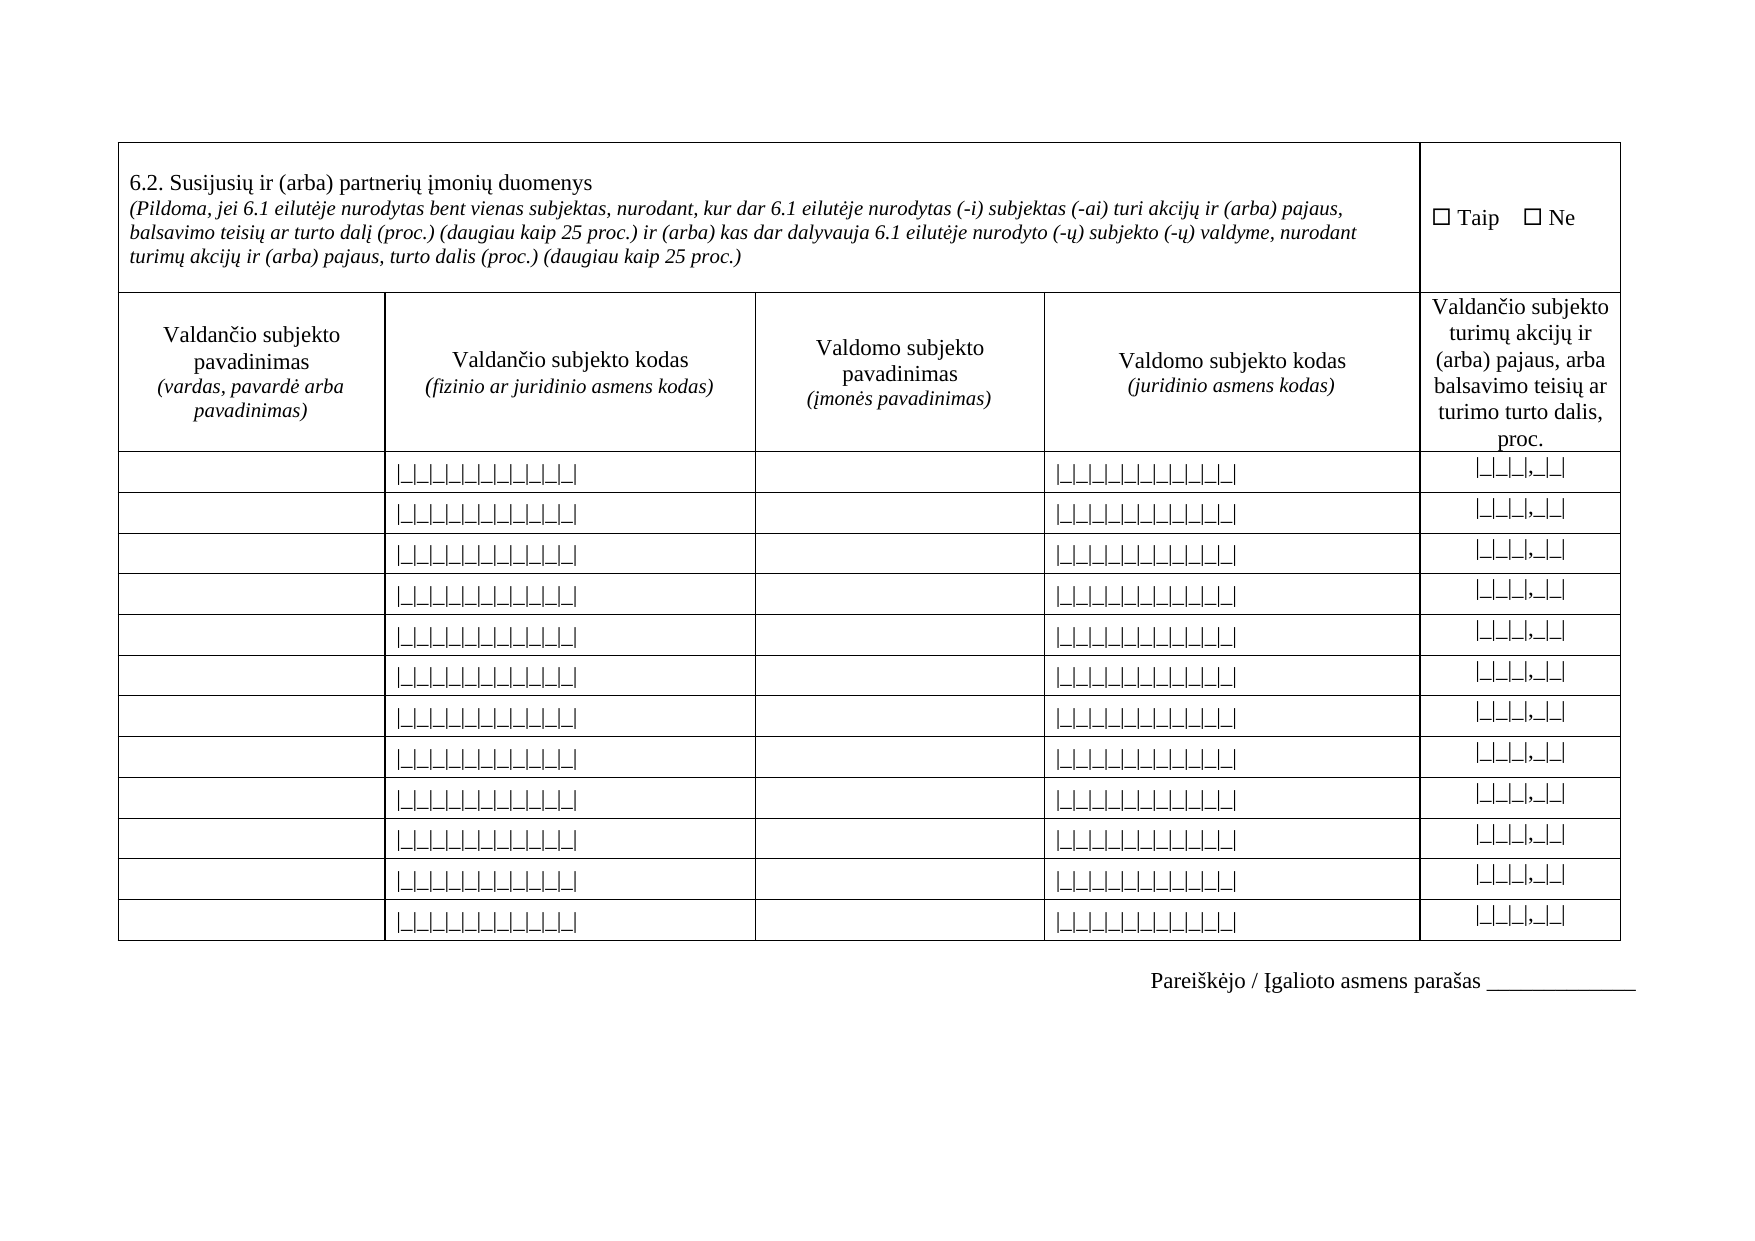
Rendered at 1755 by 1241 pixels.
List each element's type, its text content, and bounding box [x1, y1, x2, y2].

table_cell [119, 574, 384, 614]
table_cell [756, 819, 1044, 858]
table_cell |_|_|_|_|_|_|_|_|_|_|_| [1045, 900, 1419, 940]
table_cell [756, 615, 1044, 655]
table_cell |_|_|_|,_|_| [1421, 778, 1620, 818]
table_cell [756, 656, 1044, 695]
table_cell |_|_|_|_|_|_|_|_|_|_|_| [386, 900, 755, 940]
table_header 6.2. Susijusių ir (arba) partnerių įmonių duomenys (Pildoma, jei 6.1 eilutėje nurodytas bent vienas subjektas, nurodant, kur dar 6.1 eilutėje nurodytas (-i) subjektas (-ai) turi akcijų ir (arba) pajaus, balsavimo teisių ar turto dalį (proc.) (daugiau kaip 25 proc.) ir (arba) kas dar dalyvauja 6.1 eilutėje nurodyto (-ų) subjekto (-ų) valdyme, nurodant turimų akcijų ir (arba) pajaus, turto dalis (proc.) (daugiau kaip 25 proc.) [119, 143, 1419, 292]
table_cell [119, 737, 384, 777]
table_cell |_|_|_|_|_|_|_|_|_|_|_| [1045, 737, 1419, 777]
table_cell |_|_|_|_|_|_|_|_|_|_|_| [1045, 696, 1419, 736]
table_cell |_|_|_|,_|_| [1421, 737, 1620, 777]
table_header  Taip  Ne [1421, 143, 1620, 292]
table_cell |_|_|_|,_|_| [1421, 493, 1620, 532]
table_cell [756, 452, 1044, 492]
table_cell [119, 615, 384, 655]
table_cell |_|_|_|_|_|_|_|_|_|_|_| [1045, 452, 1419, 492]
table_cell Valdomo subjekto kodas (juridinio asmens kodas) [1045, 293, 1419, 451]
table_cell |_|_|_|_|_|_|_|_|_|_|_| [1045, 493, 1419, 532]
table_cell |_|_|_|_|_|_|_|_|_|_|_| [386, 737, 755, 777]
table_cell Valdančio subjekto kodas (fizinio ar juridinio asmens kodas) [386, 293, 755, 451]
table_cell [756, 737, 1044, 777]
table_cell |_|_|_|,_|_| [1421, 696, 1620, 736]
table_cell |_|_|_|_|_|_|_|_|_|_|_| [386, 574, 755, 614]
table_cell |_|_|_|_|_|_|_|_|_|_|_| [1045, 615, 1419, 655]
table_cell |_|_|_|_|_|_|_|_|_|_|_| [386, 493, 755, 532]
table_cell |_|_|_|,_|_| [1421, 574, 1620, 614]
table_cell |_|_|_|_|_|_|_|_|_|_|_| [1045, 819, 1419, 858]
table_cell [756, 534, 1044, 573]
table_cell |_|_|_|_|_|_|_|_|_|_|_| [386, 859, 755, 899]
table_cell |_|_|_|,_|_| [1421, 819, 1620, 858]
table_cell |_|_|_|_|_|_|_|_|_|_|_| [386, 819, 755, 858]
table_cell |_|_|_|_|_|_|_|_|_|_|_| [386, 534, 755, 573]
table_cell |_|_|_|,_|_| [1421, 859, 1620, 899]
table_cell |_|_|_|_|_|_|_|_|_|_|_| [386, 778, 755, 818]
table_cell Valdomo subjekto pavadinimas (įmonės pavadinimas) [756, 293, 1044, 451]
table_cell |_|_|_|_|_|_|_|_|_|_|_| [1045, 859, 1419, 899]
text Pareiškėjo / Įgalioto asmens parašas _____________ [118, 967, 1636, 993]
table_cell [756, 696, 1044, 736]
table_cell |_|_|_|_|_|_|_|_|_|_|_| [386, 696, 755, 736]
table_cell |_|_|_|,_|_| [1421, 656, 1620, 695]
table_cell |_|_|_|,_|_| [1421, 534, 1620, 573]
table_cell [119, 819, 384, 858]
table_cell [119, 534, 384, 573]
table_cell |_|_|_|_|_|_|_|_|_|_|_| [386, 452, 755, 492]
table_cell |_|_|_|_|_|_|_|_|_|_|_| [1045, 534, 1419, 573]
table_cell |_|_|_|_|_|_|_|_|_|_|_| [386, 656, 755, 695]
table_cell |_|_|_|_|_|_|_|_|_|_|_| [1045, 778, 1419, 818]
table_cell [119, 452, 384, 492]
table_cell [756, 900, 1044, 940]
table_cell |_|_|_|_|_|_|_|_|_|_|_| [386, 615, 755, 655]
table_cell [119, 696, 384, 736]
table_cell [756, 778, 1044, 818]
table_cell [756, 859, 1044, 899]
table_cell [756, 574, 1044, 614]
table_cell [119, 778, 384, 818]
table_cell [756, 493, 1044, 532]
table_cell Valdančio subjekto turimų akcijų ir (arba) pajaus, arba balsavimo teisių ar turimo turto dalis, proc. [1421, 293, 1620, 451]
table_cell |_|_|_|_|_|_|_|_|_|_|_| [1045, 656, 1419, 695]
table_cell [119, 656, 384, 695]
table_cell |_|_|_|,_|_| [1421, 900, 1620, 940]
table_cell |_|_|_|_|_|_|_|_|_|_|_| [1045, 574, 1419, 614]
table_cell Valdančio subjekto pavadinimas (vardas, pavardė arba pavadinimas) [119, 293, 384, 451]
table_cell |_|_|_|,_|_| [1421, 452, 1620, 492]
table_cell [119, 493, 384, 532]
table_cell [119, 859, 384, 899]
table_cell [119, 900, 384, 940]
table_cell |_|_|_|,_|_| [1421, 615, 1620, 655]
